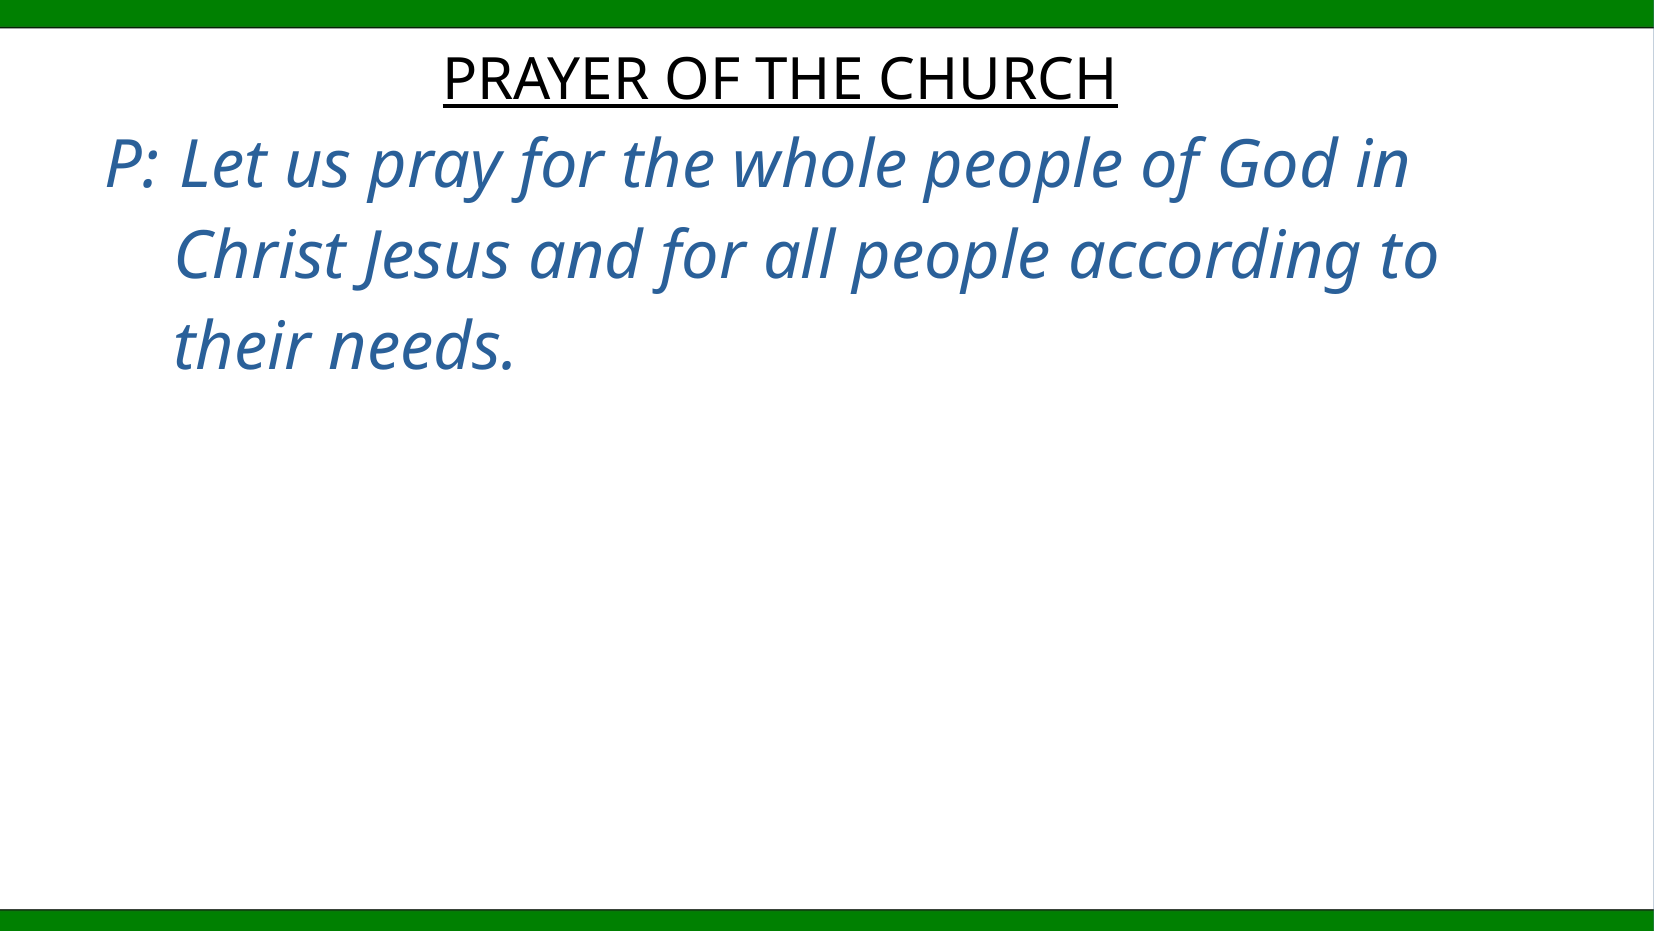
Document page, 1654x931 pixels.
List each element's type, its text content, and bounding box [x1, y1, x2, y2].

text_box PRAYER OF THE CHURCH P: Let us pray for the whole people of God in Christ Jesus and for all people according to their needs. [90, 30, 1546, 389]
picture [0, 0, 1654, 931]
